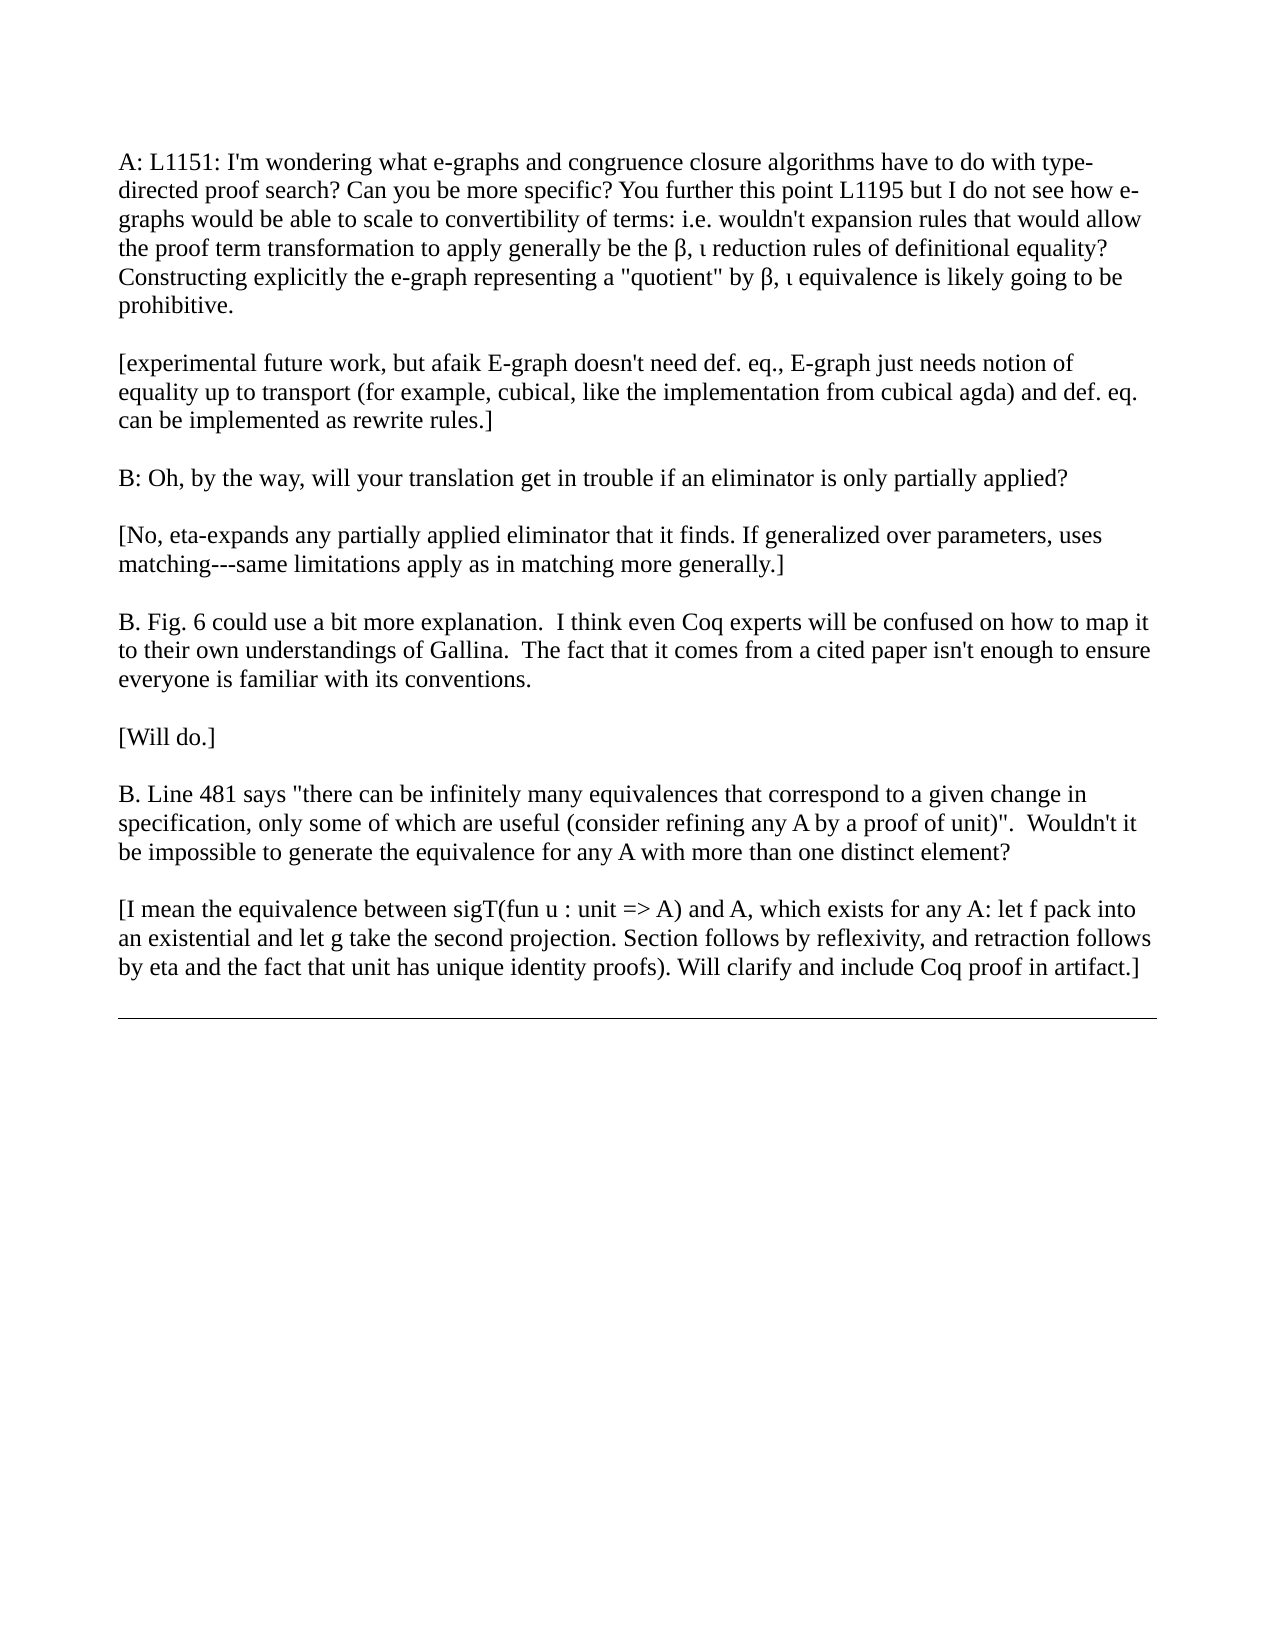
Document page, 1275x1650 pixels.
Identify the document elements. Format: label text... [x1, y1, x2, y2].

text A: L1151: I'm wondering what e-graphs and congruence closure algorithms have to do with type-directed proof search? Can you be more specific? You further this point L1195 but I do not see how e-graphs would be able to scale to convertibility of terms: i.e. wouldn't expansion rules that would allow the proof term transformation to apply generally be the β, ι reduction rules of definitional equality? Constructing explicitly the e-graph representing a "quotient" by β, ι equivalence is likely going to be prohibitive. [118, 147, 1157, 319]
text [I mean the equivalence between sigT(fun u : unit => A) and A, which exists for any A: let f pack into an existential and let g take the second projection. Section follows by reflexivity, and retraction follows by eta and the fact that unit has unique identity proofs). Will clarify and include Coq proof in artifact.] [118, 894, 1157, 981]
text [experimental future work, but afaik E-graph doesn't need def. eq., E-graph just needs notion of equality up to transport (for example, cubical, like the implementation from cubical agda) and def. eq. can be implemented as rewrite rules.] [118, 348, 1157, 434]
text B. Line 481 says "there can be infinitely many equivalences that correspond to a given change in specification, only some of which are useful (consider refining any A by a proof of unit)". Wouldn't it be impossible to generate the equivalence for any A with more than one distinct element? [118, 779, 1157, 866]
text B. Fig. 6 could use a bit more explanation. I think even Coq experts will be confused on how to map it to their own understandings of Gallina. The fact that it comes from a cited paper isn't enough to ensure everyone is familiar with its conventions. [118, 607, 1157, 693]
text [Will do.] [118, 722, 1157, 751]
text B: Oh, by the way, will your translation get in trouble if an eliminator is only partially applied? [118, 463, 1157, 492]
text [No, eta-expands any partially applied eliminator that it finds. If generalized over parameters, uses matching---same limitations apply as in matching more generally.] [118, 521, 1157, 578]
